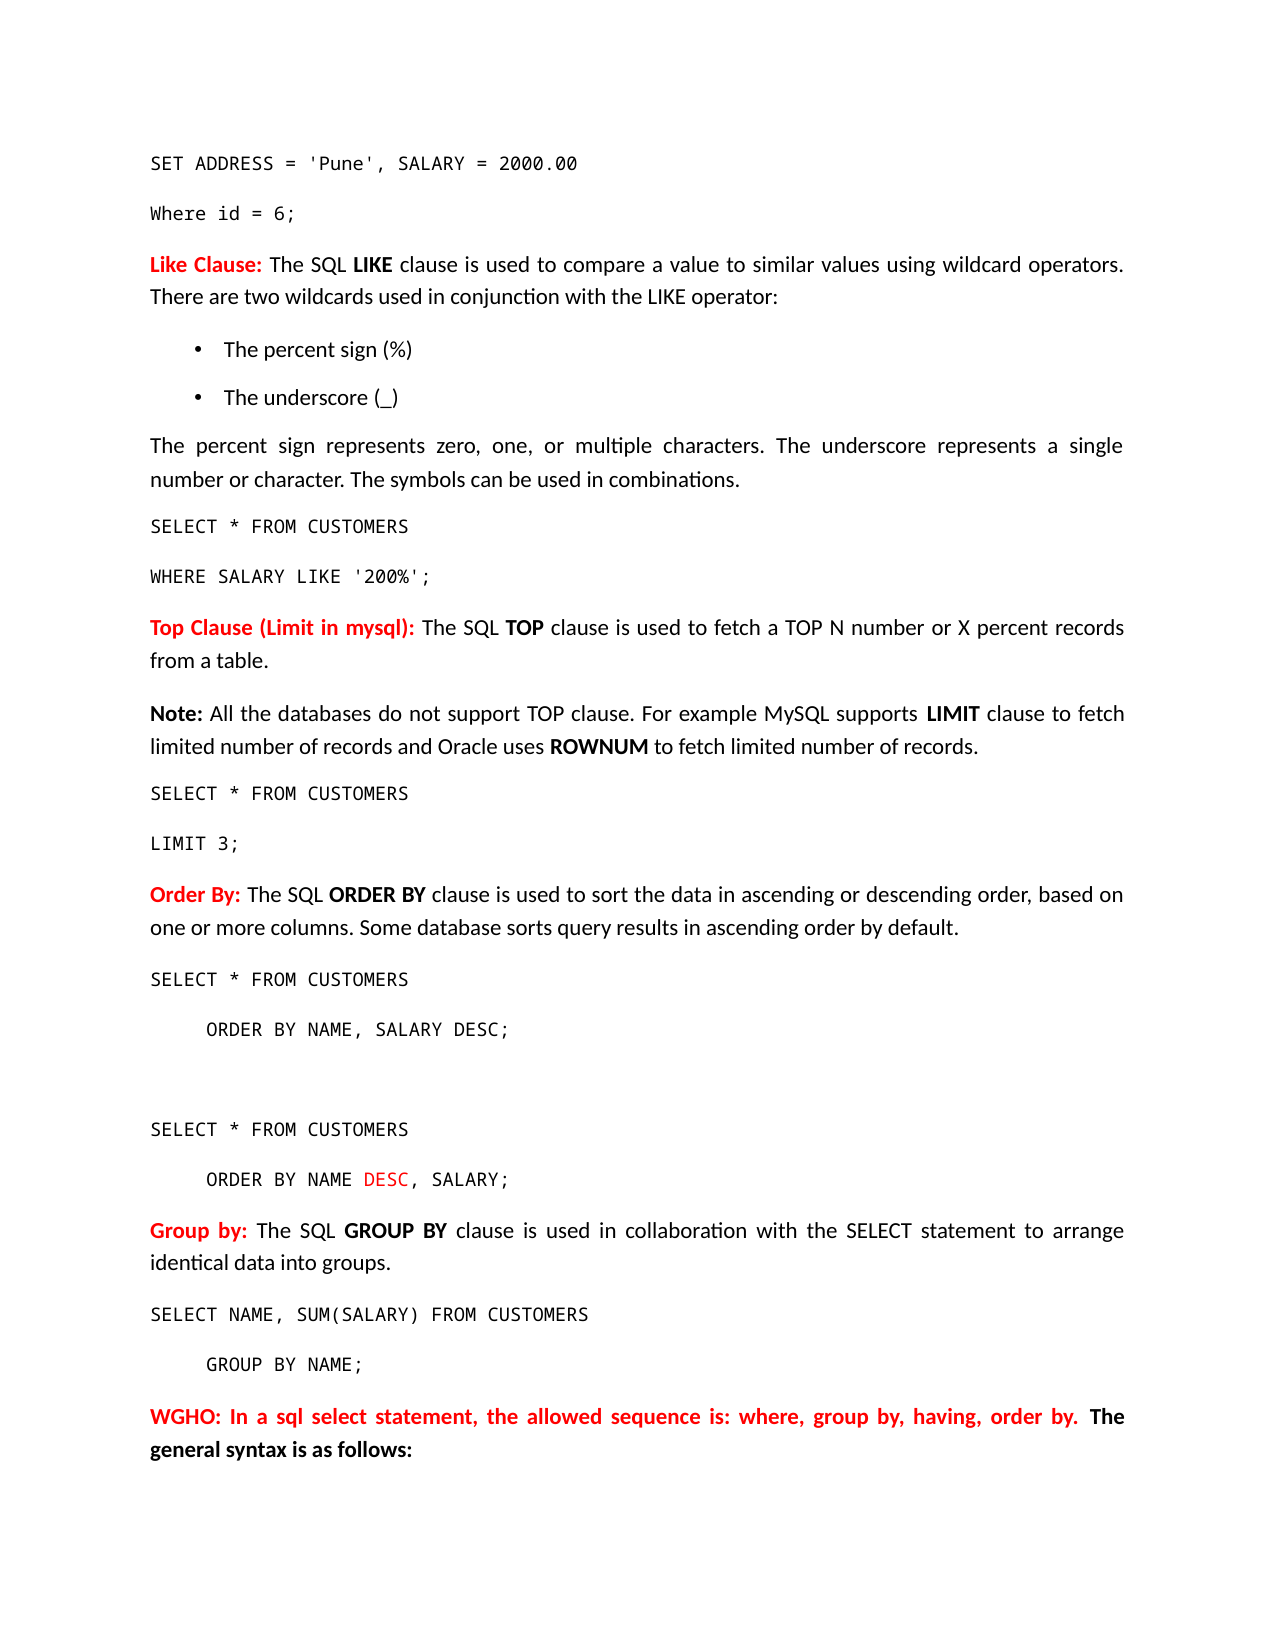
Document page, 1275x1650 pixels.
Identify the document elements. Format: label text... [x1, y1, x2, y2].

text SET ADDRESS = 'Pune', SALARY = 2000.00 [150, 150, 1125, 176]
text GROUP BY NAME; [150, 1352, 1125, 1377]
text Order By: The SQL ORDER BY clause is used to sort the data in ascending or descending order, based on one or more columns. Some database sorts query results in ascending order by default. [150, 881, 1125, 941]
text Note: All the databases do not support TOP clause. For example MySQL supports LIMIT clause to fetch limited number of records and Oracle uses ROWNUM to fetch limited number of records. [150, 699, 1125, 760]
text ORDER BY NAME DESC, SALARY; [150, 1166, 1125, 1192]
text SELECT * FROM CUSTOMERS [150, 1116, 1125, 1142]
text SELECT * FROM CUSTOMERS [150, 966, 1125, 991]
text Group by: The SQL GROUP BY clause is used in collaboration with the SELECT statement to arrange identical data into groups. [150, 1216, 1125, 1277]
text SELECT * FROM CUSTOMERS [150, 780, 1125, 806]
text Like Clause: The SQL LIKE clause is used to compare a value to similar values using wildcard operators. There are two wildcards used in conjunction with the LIKE operator: [150, 250, 1125, 310]
list The percent sign (%) [194, 335, 1125, 363]
text SELECT * FROM CUSTOMERS [150, 513, 1125, 539]
text Where id = 6; [150, 200, 1125, 226]
text The percent sign represents zero, one, or multiple characters. The underscore represents a single number or character. The symbols can be used in combinations. [150, 432, 1125, 493]
text Top Clause (Limit in mysql): The SQL TOP clause is used to fetch a TOP N number or X percent records from a table. [150, 613, 1125, 674]
text WGHO: In a sql select statement, the allowed sequence is: where, group by, having, order by. The general syntax is as follows: [150, 1402, 1125, 1463]
text ORDER BY NAME, SALARY DESC; [150, 1016, 1125, 1041]
text LIMIT 3; [150, 831, 1125, 856]
text WHERE SALARY LIKE '200%'; [150, 563, 1125, 589]
text SELECT NAME, SUM(SALARY) FROM CUSTOMERS [150, 1302, 1125, 1327]
list The underscore (_) [194, 383, 1125, 412]
